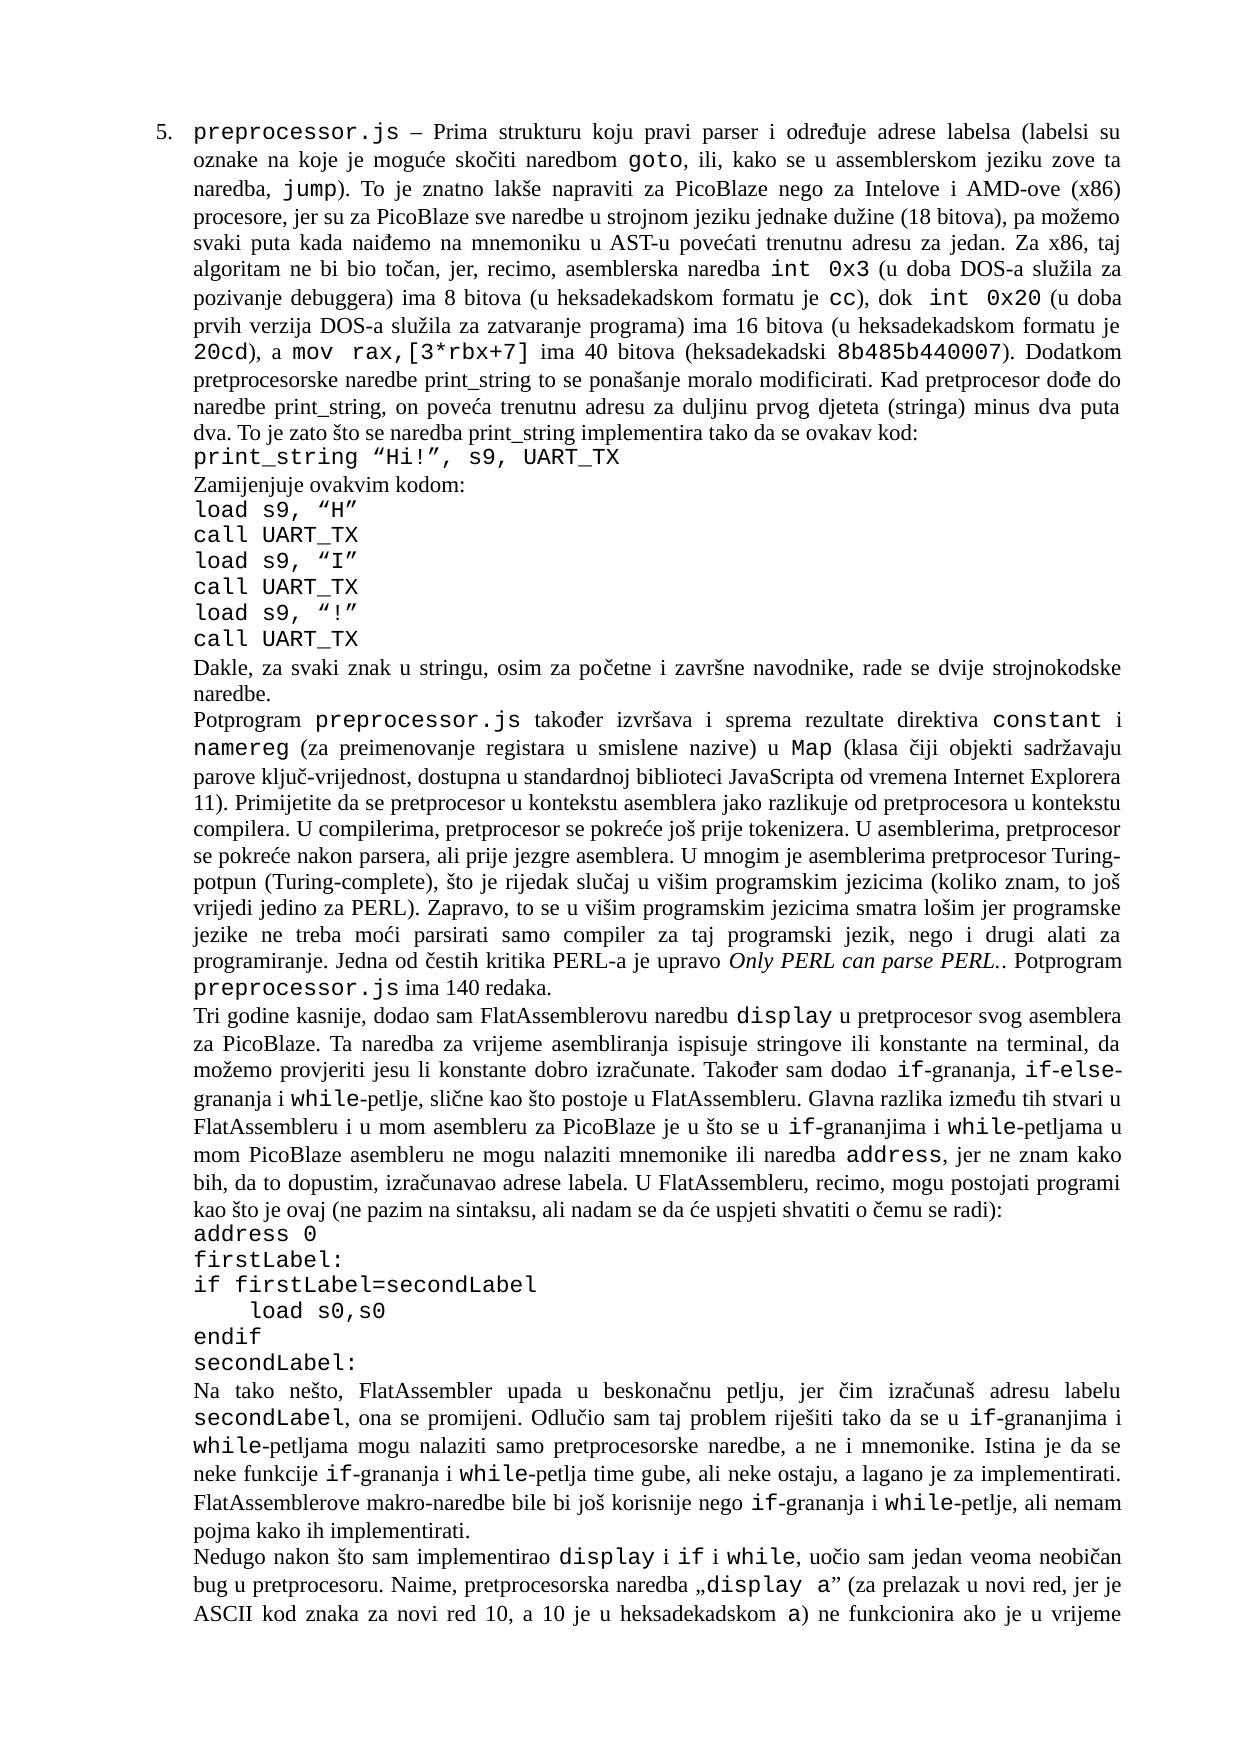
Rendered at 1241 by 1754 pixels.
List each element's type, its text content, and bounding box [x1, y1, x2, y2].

list preprocessor.js – Prima strukturu koju pravi parser i određuje adrese labelsa (labelsi su oznake na koje je moguće skočiti naredbom goto, ili, kako se u assemblerskom jeziku zove ta naredba, jump). To je znatno lakše napraviti za PicoBlaze nego za Intelove i AMD-ove (x86) procesore, jer su za PicoBlaze sve naredbe u strojnom jeziku jednake dužine (18 bitova), pa možemo svaki puta kada naiđemo na mnemoniku u AST-u povećati trenutnu adresu za jedan. Za x86, taj algoritam ne bi bio točan, jer, recimo, asemblerska naredba int 0x3 (u doba DOS-a služila za pozivanje debuggera) ima 8 bitova (u heksadekadskom formatu je cc), dok int 0x20 (u doba prvih verzija DOS-a služila za zatvaranje programa) ima 16 bitova (u heksadekadskom formatu je 20cd), a mov rax,[3*rbx+7] ima 40 bitova (heksadekadski 8b485b440007). Dodatkom pretprocesorske naredbe print_string to se ponašanje moralo modificirati. Kad pretprocesor dođe do naredbe print_string, on poveća trenutnu adresu za duljinu prvog djeteta (stringa) minus dva puta dva. To je zato što se naredba print_string implementira tako da se ovakav kod: [156, 118, 1122, 446]
list Potprogram preprocessor.js također izvršava i sprema rezultate direktiva constant i namereg (za preimenovanje registara u smislene nazive) u Map (klasa čiji objekti sadržavaju parove ključ-vrijednost, dostupna u standardnoj biblioteci JavaScripta od vremena Internet Explorera 11). Primijetite da se pretprocesor u kontekstu asemblera jako razlikuje od pretprocesora u kontekstu compilera. U compilerima, pretprocesor se pokreće još prije tokenizera. U asemblerima, pretprocesor se pokreće nakon parsera, ali prije jezgre asemblera. U mnogim je asemblerima pretprocesor Turing-potpun (Turing-complete), što je rijedak slučaj u višim programskim jezicima (koliko znam, to još vrijedi jedino za PERL). Zapravo, to se u višim programskim jezicima smatra lošim jer programske jezike ne treba moći parsirati samo compiler za taj programski jezik, nego i drugi alati za programiranje. Jedna od čestih kritika PERL-a je upravo Only PERL can parse PERL.. Potprogram preprocessor.js ima 140 redaka. [156, 706, 1122, 1002]
list print_string “Hi!”, s9, UART_TX [156, 446, 1122, 472]
list if firstLabel=secondLabel [156, 1274, 1122, 1300]
list firstLabel: [156, 1248, 1122, 1274]
list load s9, “!” [156, 602, 1122, 628]
list Nedugo nakon što sam implementirao display i if i while, uočio sam jedan veoma neobičan bug u pretprocesoru. Naime, pretprocesorska naredba „display a” (za prelazak u novi red, jer je ASCII kod znaka za novi red 10, a 10 je u heksadekadskom a) ne funkcionira ako je u vrijeme [156, 1543, 1122, 1628]
list call UART_TX [156, 524, 1122, 550]
list load s0,s0 [156, 1300, 1122, 1326]
list endif [156, 1326, 1122, 1352]
list load s9, “I” [156, 550, 1122, 576]
list load s9, “H” [156, 498, 1122, 524]
list call UART_TX [156, 576, 1122, 602]
list Zamijenjuje ovakvim kodom: [156, 472, 1122, 498]
list call UART_TX [156, 628, 1122, 653]
list Tri godine kasnije, dodao sam FlatAssemblerovu naredbu display u pretprocesor svog asemblera za PicoBlaze. Ta naredba za vrijeme asembliranja ispisuje stringove ili konstante na terminal, da možemo provjeriti jesu li konstante dobro izračunate. Također sam dodao if-grananja, if-else-grananja i while-petlje, slične kao što postoje u FlatAssembleru. Glavna razlika između tih stvari u FlatAssembleru i u mom asembleru za PicoBlaze je u što se u if-grananjima i while-petljama u mom PicoBlaze asembleru ne mogu nalaziti mnemonike ili naredba address, jer ne znam kako bih, da to dopustim, izračunavao adrese labela. U FlatAssembleru, recimo, mogu postojati programi kao što je ovaj (ne pazim na sintaksu, ali nadam se da će uspjeti shvatiti o čemu se radi): [156, 1002, 1122, 1222]
list secondLabel: [156, 1352, 1122, 1378]
list Na tako nešto, FlatAssembler upada u beskonačnu petlju, jer čim izračunaš adresu labelu secondLabel, ona se promijeni. Odlučio sam taj problem riješiti tako da se u if-grananjima i while-petljama mogu nalaziti samo pretprocesorske naredbe, a ne i mnemonike. Istina je da se neke funkcije if-grananja i while-petlja time gube, ali neke ostaju, a lagano je za implementirati. FlatAssemblerove makro-naredbe bile bi još korisnije nego if-grananja i while-petlje, ali nemam pojma kako ih implementirati. [156, 1378, 1122, 1543]
list Dakle, za svaki znak u stringu, osim za početne i završne navodnike, rade se dvije strojnokodske naredbe. [156, 653, 1122, 706]
list address 0 [156, 1222, 1122, 1248]
